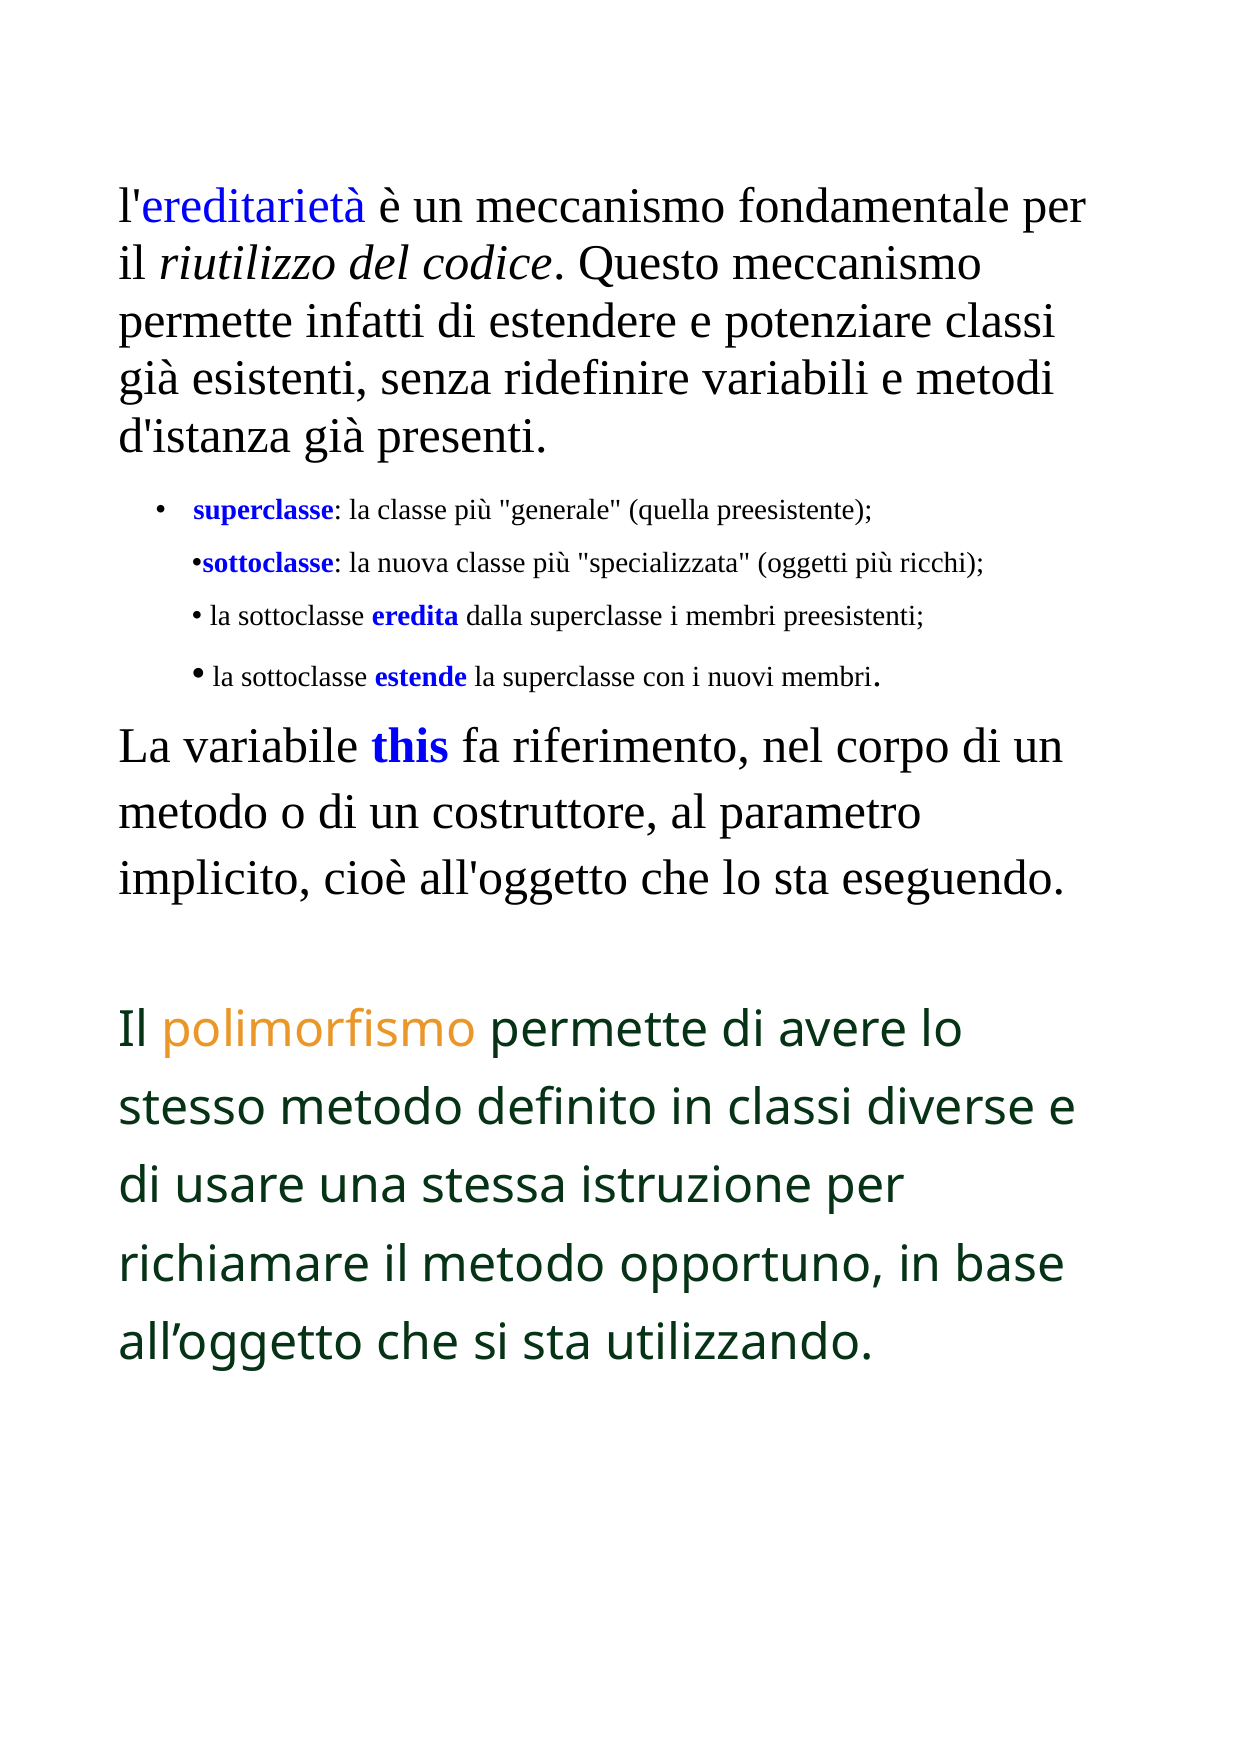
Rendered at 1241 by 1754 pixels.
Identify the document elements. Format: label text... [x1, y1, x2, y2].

text La variabile this fa riferimento, nel corpo di un metodo o di un costruttore, al parametro implicito, cioè all'oggetto che lo sta eseguendo. [118, 716, 1122, 905]
list la sottoclasse estende la superclasse con i nuovi membri. [118, 652, 1122, 695]
text l'ereditarietà è un meccanismo fondamentale per il riutilizzo del codice. Questo meccanismo permette infatti di estendere e potenziare classi già esistenti, senza ridefinire variabili e metodi d'istanza già presenti. [118, 176, 1122, 463]
list sottoclasse: la nuova classe più "specializzata" (oggetti più ricchi); [118, 545, 1122, 579]
list superclasse: la classe più "generale" (quella preesistente); [156, 492, 1122, 526]
list la sottoclasse eredita dalla superclasse i membri preesistenti; [118, 598, 1122, 632]
text Il polimorfismo permette di avere lo stesso metodo definito in classi diverse e di usare una stessa istruzione per richiamare il metodo opportuno, in base all’oggetto che si sta utilizzando. [118, 993, 1122, 1374]
